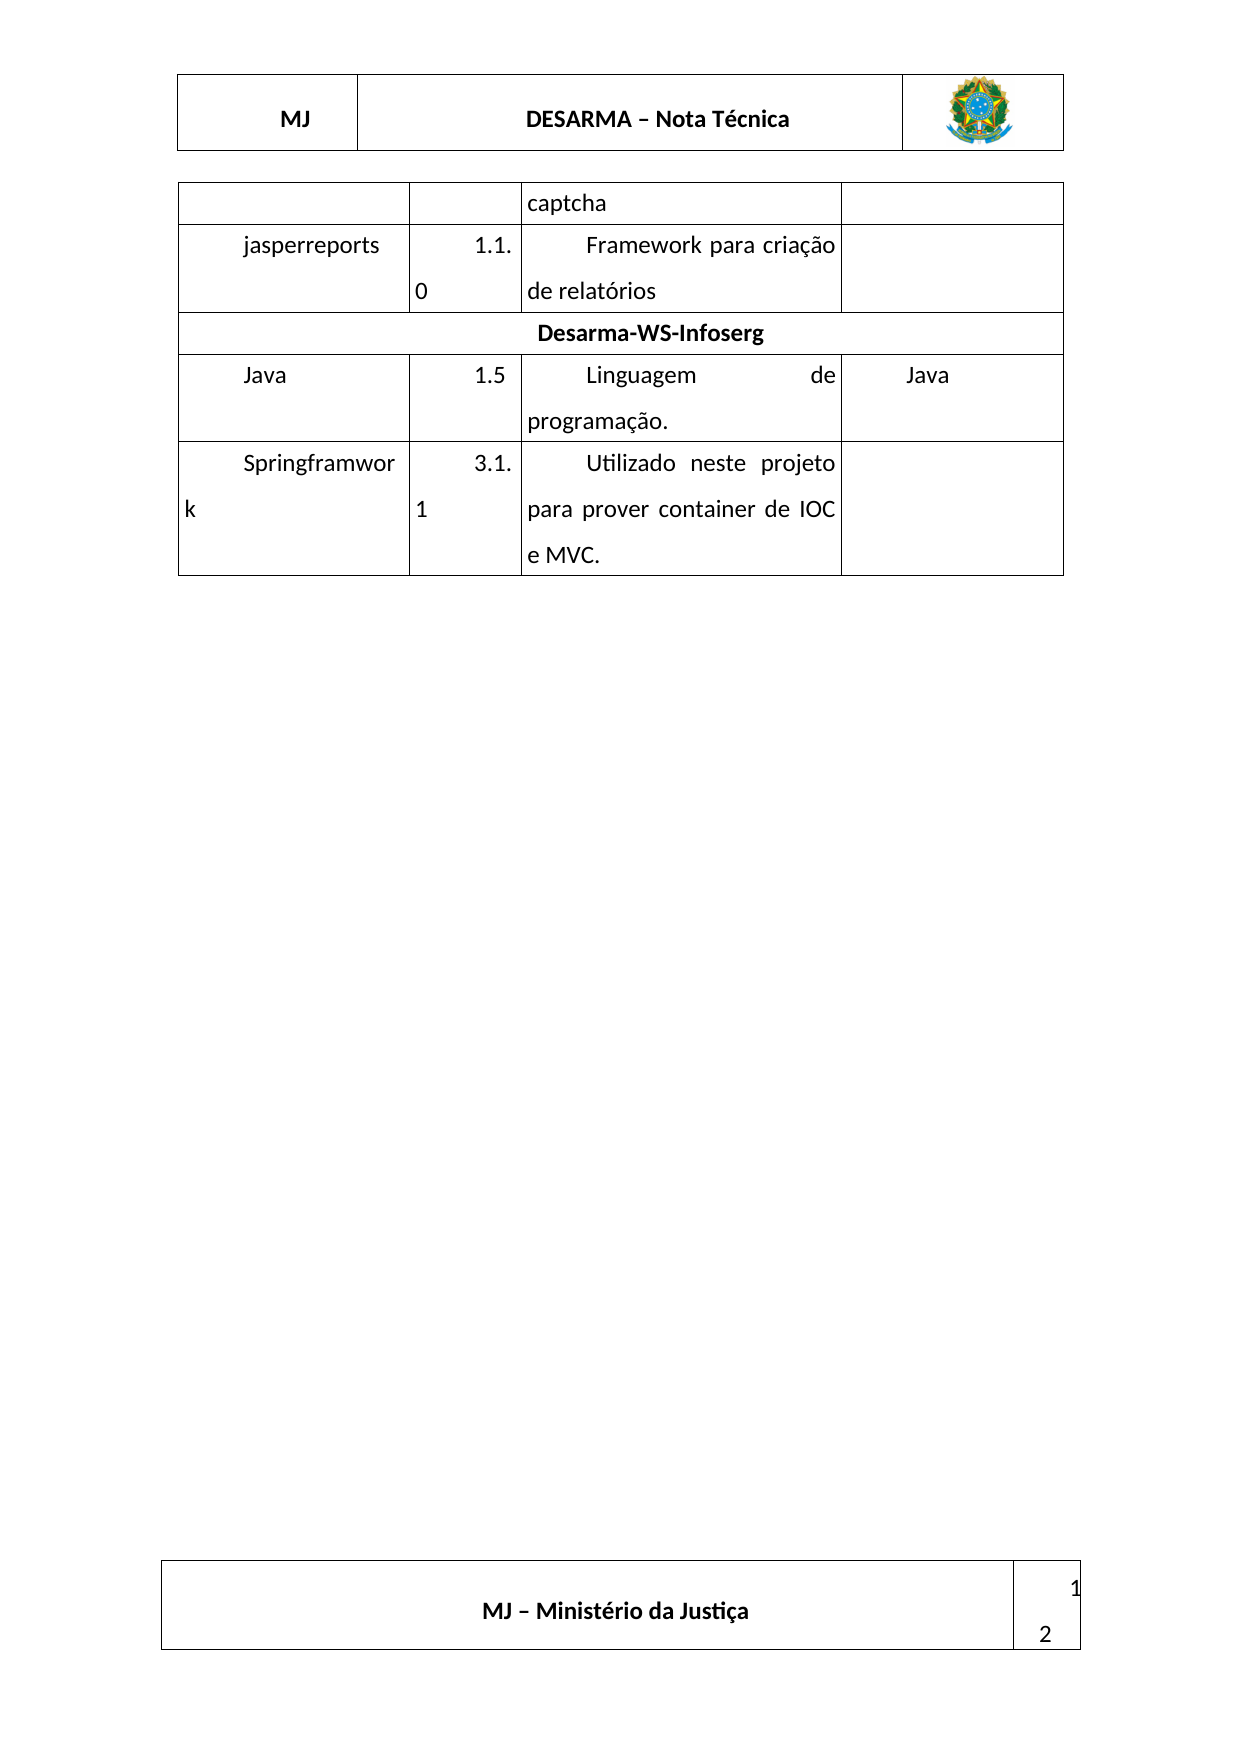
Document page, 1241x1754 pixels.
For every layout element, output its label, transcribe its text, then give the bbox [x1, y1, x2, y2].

table_cell [842, 442, 1063, 575]
table_cell 3.1.1 [410, 442, 521, 575]
table_cell 1.1.0 [410, 225, 521, 312]
table_cell Java [179, 355, 409, 441]
table_cell captcha [522, 183, 841, 224]
table_cell [842, 183, 1063, 224]
table_cell [842, 225, 1063, 312]
picture [944, 75, 1020, 149]
table_cell [179, 183, 409, 224]
table_cell Desarma-WS-Infoserg [179, 313, 1063, 354]
table_cell Java [842, 355, 1063, 441]
table_cell Utilizado neste projeto para prover container de IOC e MVC. [522, 442, 841, 575]
table_cell Springframwork [179, 442, 409, 575]
table_cell 1.5 [410, 355, 521, 441]
table_cell Framework para criação de relatórios [522, 225, 841, 312]
table_cell [410, 183, 521, 224]
table_cell Linguagem de programação. [522, 355, 841, 441]
table_cell jasperreports [179, 225, 409, 312]
